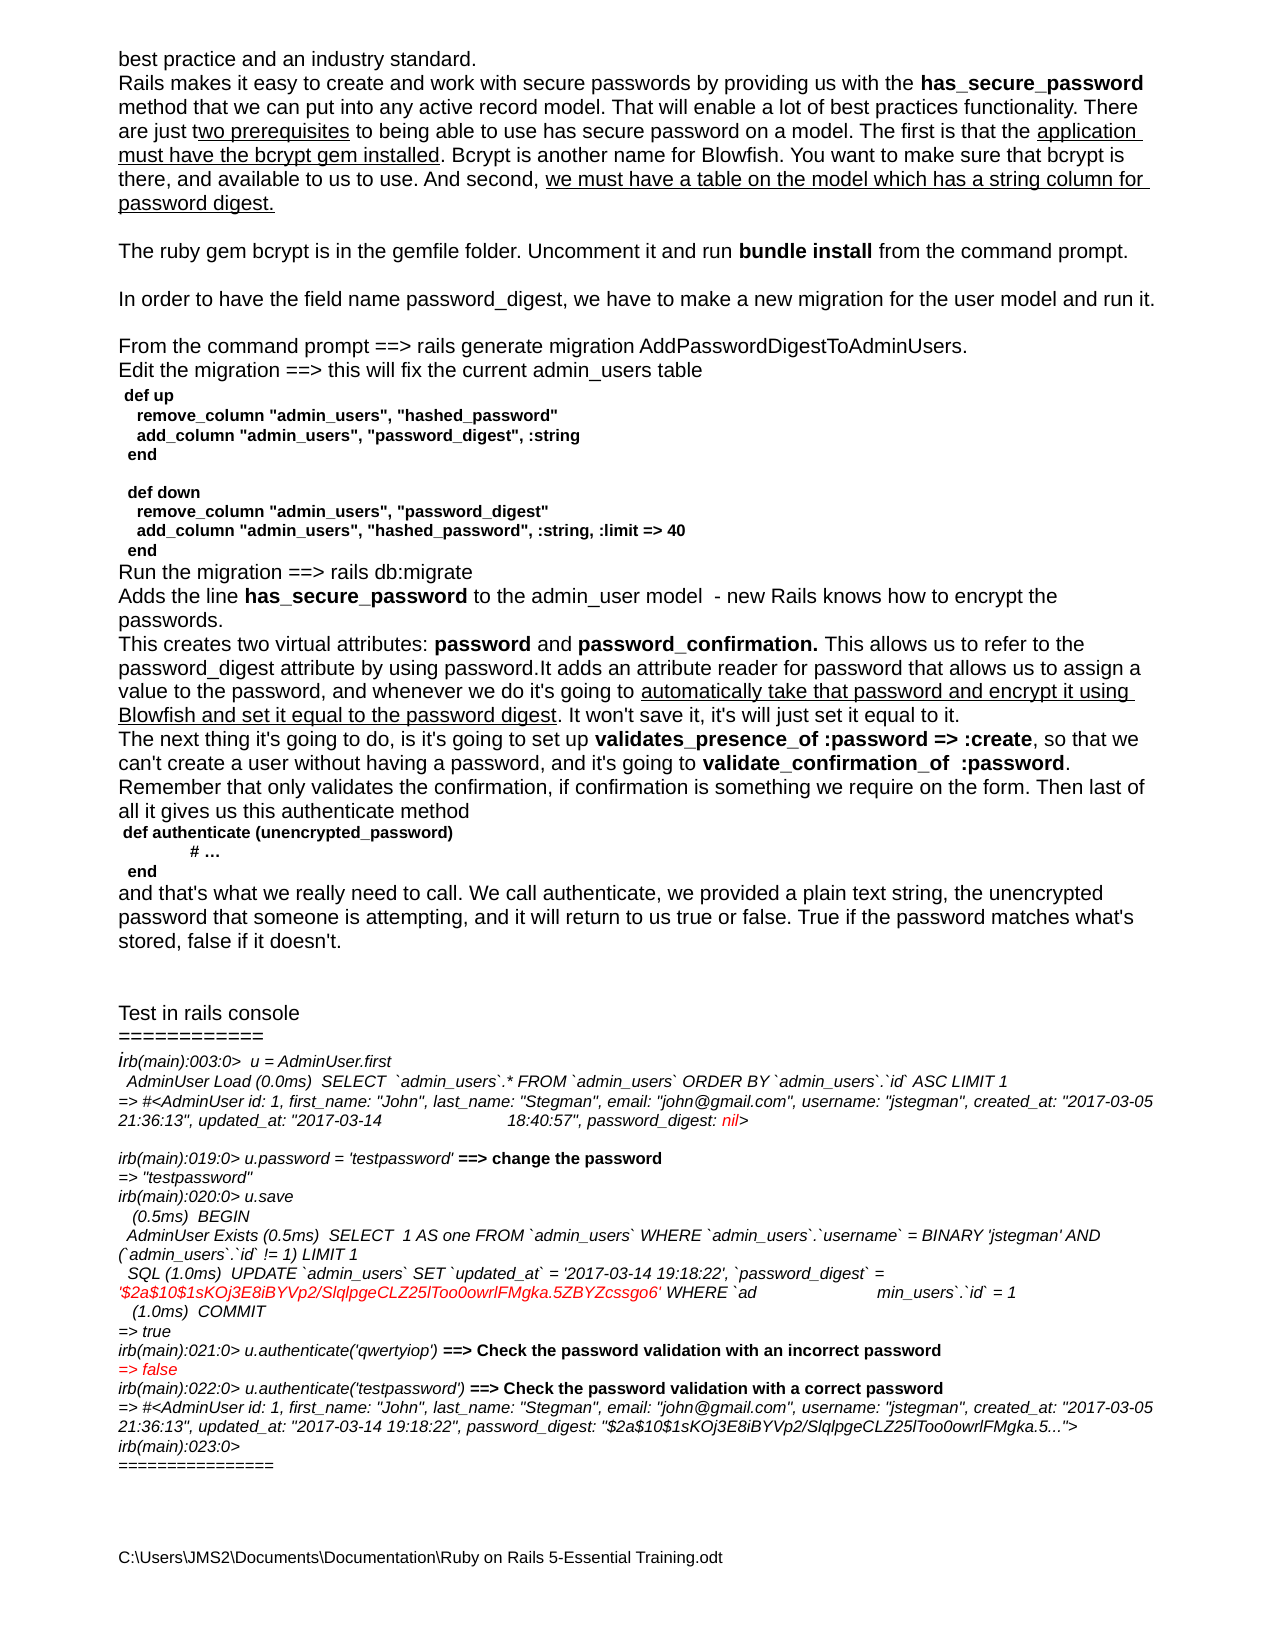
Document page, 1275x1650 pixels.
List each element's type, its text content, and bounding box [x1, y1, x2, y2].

text irb(main):021:0> u.authenticate('qwertyiop') ==> Check the password validation with an incorrect password [118, 1341, 1157, 1360]
text Adds the line has_secure_password to the admin_user model - new Rails knows how to encrypt the passwords. [118, 583, 1157, 631]
text ================ [118, 1456, 1157, 1475]
text This creates two virtual attributes: password and password_confirmation. This allows us to refer to the password_digest attribute by using password.It adds an attribute reader for password that allows us to assign a value to the password, and whenever we do it's going to automatically take that password and encrypt it using Blowfish and set it equal to the password digest. It won't save it, it's will just set it equal to it. [118, 631, 1157, 727]
text best practice and an industry standard. [118, 47, 1157, 71]
text def authenticate (unencrypted_password) [118, 823, 1157, 842]
text From the command prompt ==> rails generate migration AddPasswordDigestToAdminUsers. [118, 334, 1157, 358]
text irb(main):019:0> u.password = 'testpassword' ==> change the password [118, 1149, 1157, 1168]
text (0.5ms) BEGIN [118, 1206, 1157, 1226]
text # … [118, 842, 1157, 861]
text => true [118, 1321, 1157, 1341]
text Run the migration ==> rails db:migrate [118, 559, 1157, 583]
text => #<AdminUser id: 1, first_name: "John", last_name: "Stegman", email: "john@gmail.com", username: "jstegman", created_at: "2017-03-05 21:36:13", updated_at: "2017-03-14 18:40:57", password_digest: nil> [118, 1091, 1157, 1130]
text def up remove_column "admin_users", "hashed_password" add_column "admin_users", "password_digest", :string end def down remove_column "admin_users", "password_digest" add_column "admin_users", "hashed_password", :string, :limit => 40 end [118, 382, 1157, 559]
text Edit the migration ==> this will fix the current admin_users table [118, 358, 1157, 382]
text irb(main):020:0> u.save [118, 1187, 1157, 1206]
text and that's what we really need to call. We call authenticate, we provided a plain text string, the unencrypted password that someone is attempting, and it will return to us true or false. True if the password matches what's stored, false if it doesn't. [118, 881, 1157, 952]
text irb(main):022:0> u.authenticate('testpassword') ==> Check the password validation with a correct password [118, 1379, 1157, 1398]
text Rails makes it easy to create and work with secure passwords by providing us with the has_secure_password method that we can put into any active record model. That will enable a lot of best practices functionality. There are just two prerequisites to being able to use has secure password on a model. The first is that the application must have the bcrypt gem installed. Bcrypt is another name for Blowfish. You want to make sure that bcrypt is there, and available to us to use. And second, we must have a table on the model which has a string column for password digest. [118, 71, 1157, 214]
text (1.0ms) COMMIT [118, 1302, 1157, 1321]
text AdminUser Exists (0.5ms) SELECT 1 AS one FROM `admin_users` WHERE `admin_users`.`username` = BINARY 'jstegman' AND (`admin_users`.`id` != 1) LIMIT 1 [118, 1226, 1157, 1264]
text ============ [118, 1024, 1157, 1048]
text irb(main):023:0> [118, 1436, 1157, 1456]
text irb(main):003:0> u = AdminUser.first [118, 1048, 1157, 1072]
text end [118, 861, 1157, 881]
text => false [118, 1360, 1157, 1379]
text AdminUser Load (0.0ms) SELECT `admin_users`.* FROM `admin_users` ORDER BY `admin_users`.`id` ASC LIMIT 1 [118, 1072, 1157, 1091]
text The ruby gem bcrypt is in the gemfile folder. Uncomment it and run bundle install from the command prompt. [118, 238, 1157, 262]
text => #<AdminUser id: 1, first_name: "John", last_name: "Stegman", email: "john@gmail.com", username: "jstegman", created_at: "2017-03-05 21:36:13", updated_at: "2017-03-14 19:18:22", password_digest: "$2a$10$1sKOj3E8iBYVp2/SlqlpgeCLZ25lToo0owrlFMgka.5..."> [118, 1398, 1157, 1436]
text SQL (1.0ms) UPDATE `admin_users` SET `updated_at` = '2017-03-14 19:18:22', `password_digest` = '$2a$10$1sKOj3E8iBYVp2/SlqlpgeCLZ25lToo0owrlFMgka.5ZBYZcssgo6' WHERE `ad min_users`.`id` = 1 [118, 1264, 1157, 1302]
text The next thing it's going to do, is it's going to set up validates_presence_of :password => :create, so that we can't create a user without having a password, and it's going to validate_confirmation_of :password. Remember that only validates the confirmation, if confirmation is something we require on the form. Then last of all it gives us this authenticate method [118, 727, 1157, 823]
text Test in rails console [118, 1000, 1157, 1024]
text In order to have the field name password_digest, we have to make a new migration for the user model and run it. [118, 286, 1157, 310]
text => "testpassword" [118, 1168, 1157, 1187]
